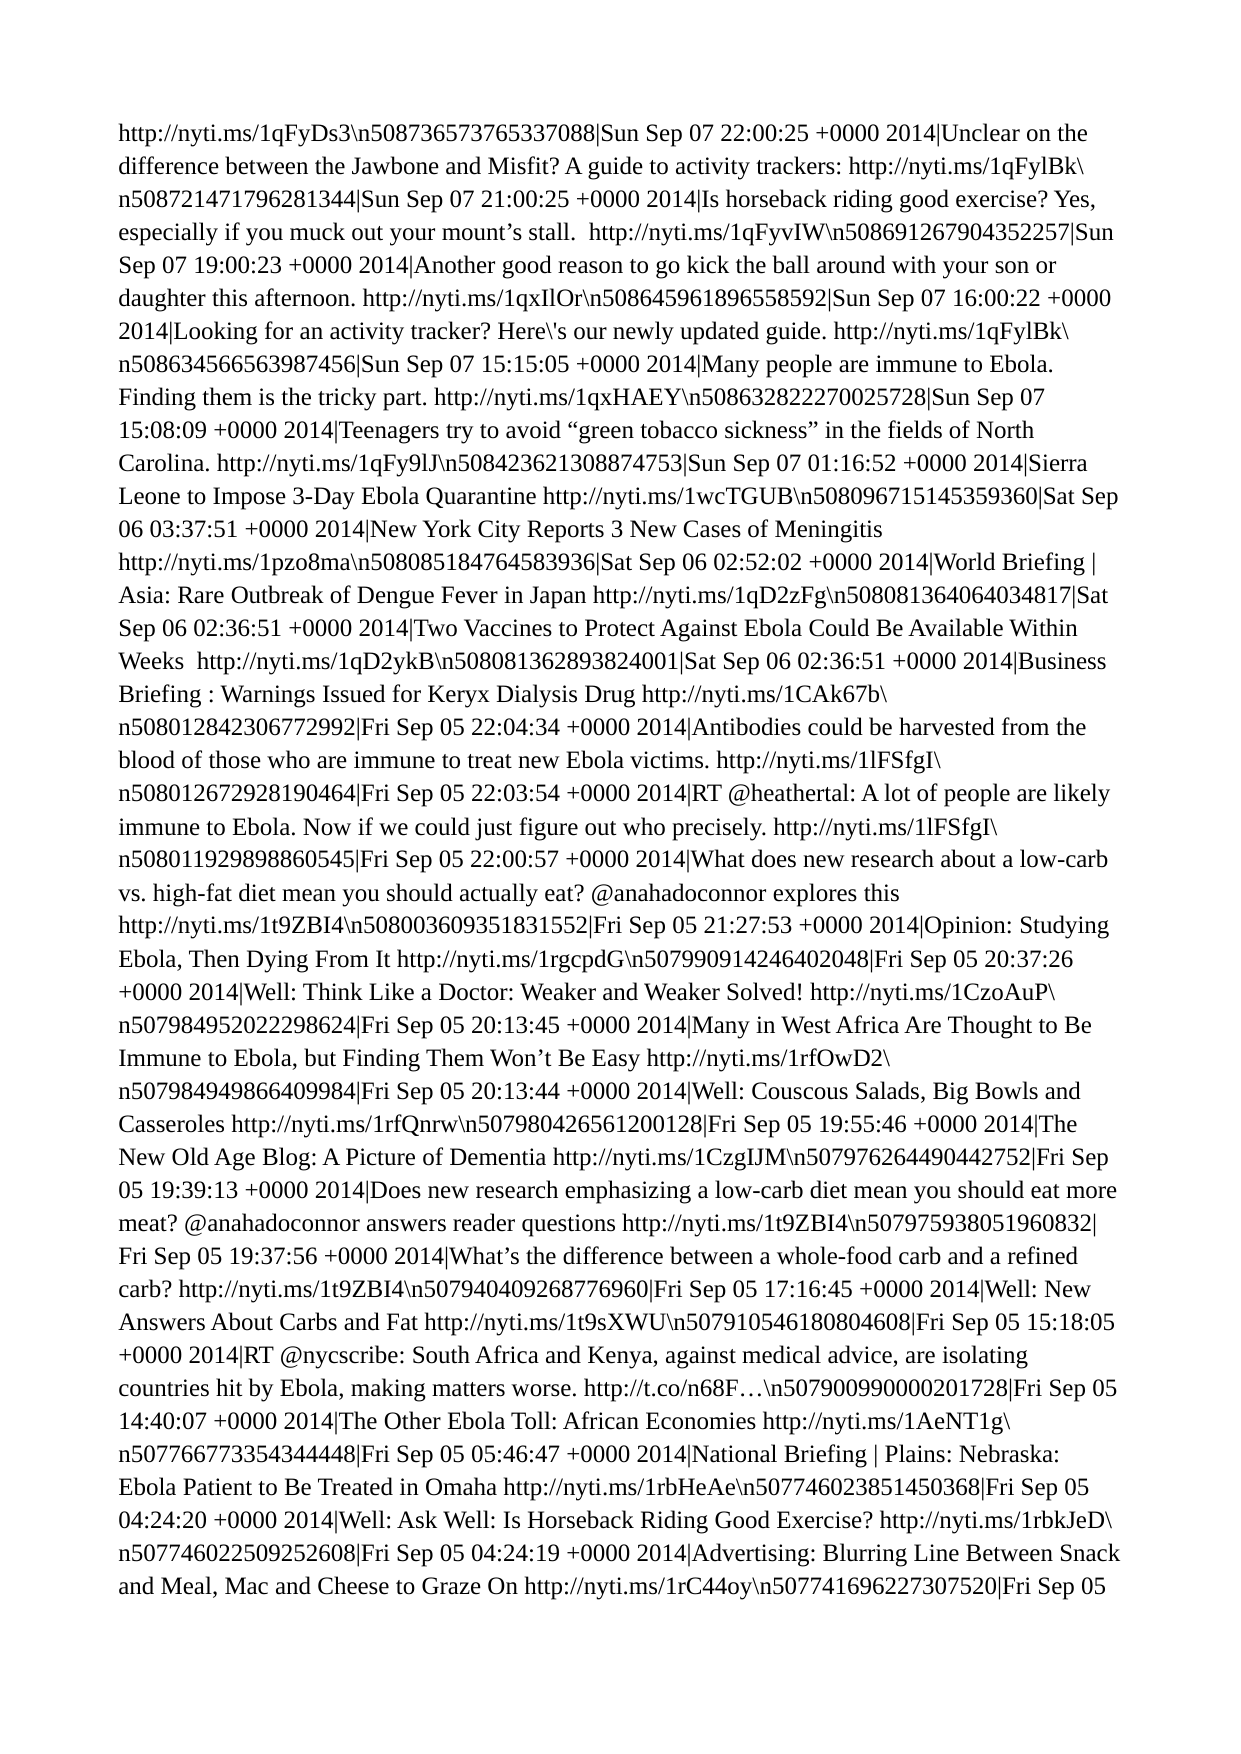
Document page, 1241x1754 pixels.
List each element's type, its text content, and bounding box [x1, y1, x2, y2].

text http://nyti.ms/1qFyDs3\n508736573765337088|Sun Sep 07 22:00:25 +0000 2014|Unclear on the difference between the Jawbone and Misfit? A guide to activity trackers: http://nyti.ms/1qFylBk\n508721471796281344|Sun Sep 07 21:00:25 +0000 2014|Is horseback riding good exercise? Yes, especially if you muck out your mount’s stall. http://nyti.ms/1qFyvIW\n508691267904352257|Sun Sep 07 19:00:23 +0000 2014|Another good reason to go kick the ball around with your son or daughter this afternoon. http://nyti.ms/1qxIlOr\n508645961896558592|Sun Sep 07 16:00:22 +0000 2014|Looking for an activity tracker? Here\'s our newly updated guide. http://nyti.ms/1qFylBk\n508634566563987456|Sun Sep 07 15:15:05 +0000 2014|Many people are immune to Ebola. Finding them is the tricky part. http://nyti.ms/1qxHAEY\n508632822270025728|Sun Sep 07 15:08:09 +0000 2014|Teenagers try to avoid “green tobacco sickness” in the fields of North Carolina. http://nyti.ms/1qFy9lJ\n508423621308874753|Sun Sep 07 01:16:52 +0000 2014|Sierra Leone to Impose 3-Day Ebola Quarantine http://nyti.ms/1wcTGUB\n508096715145359360|Sat Sep 06 03:37:51 +0000 2014|New York City Reports 3 New Cases of Meningitis http://nyti.ms/1pzo8ma\n508085184764583936|Sat Sep 06 02:52:02 +0000 2014|World Briefing | Asia: Rare Outbreak of Dengue Fever in Japan http://nyti.ms/1qD2zFg\n508081364064034817|Sat Sep 06 02:36:51 +0000 2014|Two Vaccines to Protect Against Ebola Could Be Available Within Weeks http://nyti.ms/1qD2ykB\n508081362893824001|Sat Sep 06 02:36:51 +0000 2014|Business Briefing : Warnings Issued for Keryx Dialysis Drug http://nyti.ms/1CAk67b\n508012842306772992|Fri Sep 05 22:04:34 +0000 2014|Antibodies could be harvested from the blood of those who are immune to treat new Ebola victims. http://nyti.ms/1lFSfgI\n508012672928190464|Fri Sep 05 22:03:54 +0000 2014|RT @heathertal: A lot of people are likely immune to Ebola. Now if we could just figure out who precisely. http://nyti.ms/1lFSfgI\n508011929898860545|Fri Sep 05 22:00:57 +0000 2014|What does new research about a low-carb vs. high-fat diet mean you should actually eat? @anahadoconnor explores this http://nyti.ms/1t9ZBI4\n508003609351831552|Fri Sep 05 21:27:53 +0000 2014|Opinion: Studying Ebola, Then Dying From It http://nyti.ms/1rgcpdG\n507990914246402048|Fri Sep 05 20:37:26 +0000 2014|Well: Think Like a Doctor: Weaker and Weaker Solved! http://nyti.ms/1CzoAuP\n507984952022298624|Fri Sep 05 20:13:45 +0000 2014|Many in West Africa Are Thought to Be Immune to Ebola, but Finding Them Won’t Be Easy http://nyti.ms/1rfOwD2\n507984949866409984|Fri Sep 05 20:13:44 +0000 2014|Well: Couscous Salads, Big Bowls and Casseroles http://nyti.ms/1rfQnrw\n507980426561200128|Fri Sep 05 19:55:46 +0000 2014|The New Old Age Blog: A Picture of Dementia http://nyti.ms/1CzgIJM\n507976264490442752|Fri Sep 05 19:39:13 +0000 2014|Does new research emphasizing a low-carb diet mean you should eat more meat? @anahadoconnor answers reader questions http://nyti.ms/1t9ZBI4\n507975938051960832|Fri Sep 05 19:37:56 +0000 2014|What’s the difference between a whole-food carb and a refined carb? http://nyti.ms/1t9ZBI4\n507940409268776960|Fri Sep 05 17:16:45 +0000 2014|Well: New Answers About Carbs and Fat http://nyti.ms/1t9sXWU\n507910546180804608|Fri Sep 05 15:18:05 +0000 2014|RT @nycscribe: South Africa and Kenya, against medical advice, are isolating countries hit by Ebola, making matters worse. http://t.co/n68F…\n507900990000201728|Fri Sep 05 14:40:07 +0000 2014|The Other Ebola Toll: African Economies http://nyti.ms/1AeNT1g\n507766773354344448|Fri Sep 05 05:46:47 +0000 2014|National Briefing | Plains: Nebraska: Ebola Patient to Be Treated in Omaha http://nyti.ms/1rbHeAe\n507746023851450368|Fri Sep 05 04:24:20 +0000 2014|Well: Ask Well: Is Horseback Riding Good Exercise? http://nyti.ms/1rbkJeD\n507746022509252608|Fri Sep 05 04:24:19 +0000 2014|Advertising: Blurring Line Between Snack and Meal, Mac and Cheese to Graze On http://nyti.ms/1rC44oy\n507741696227307520|Fri Sep 05 [118, 118, 1122, 1600]
